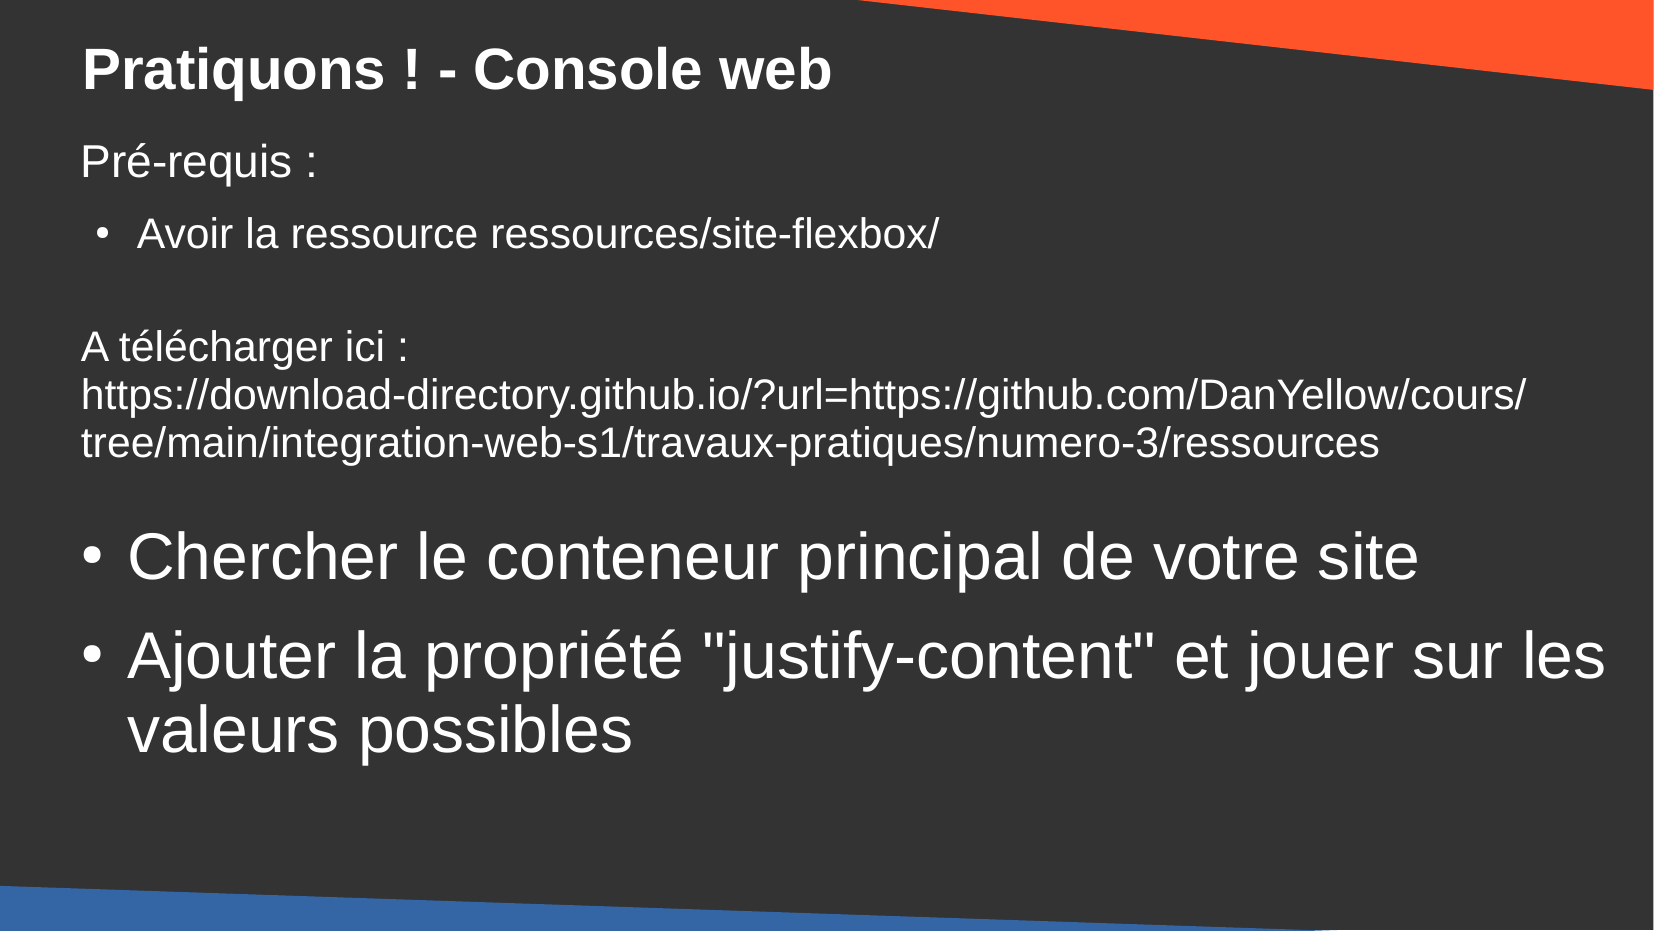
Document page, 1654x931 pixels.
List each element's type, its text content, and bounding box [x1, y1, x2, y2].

text_box [857, 0, 1654, 90]
text_box [0, 885, 1337, 931]
list Chercher le conteneur principal de votre site Ajouter la propriété "justify-content" et jouer sur les valeurs possibles [64, 519, 1619, 768]
list Pré-requis : Avoir la ressource ressources/site-flexbox/ A télécharger ici : https://download-directory.github.io/?url=https://github.com/DanYellow/cours/tree/main/integration-web-s1/travaux-pratiques/numero-3/ressources [80, 135, 1620, 473]
title Pratiquons ! - Console web [82, 37, 1571, 114]
